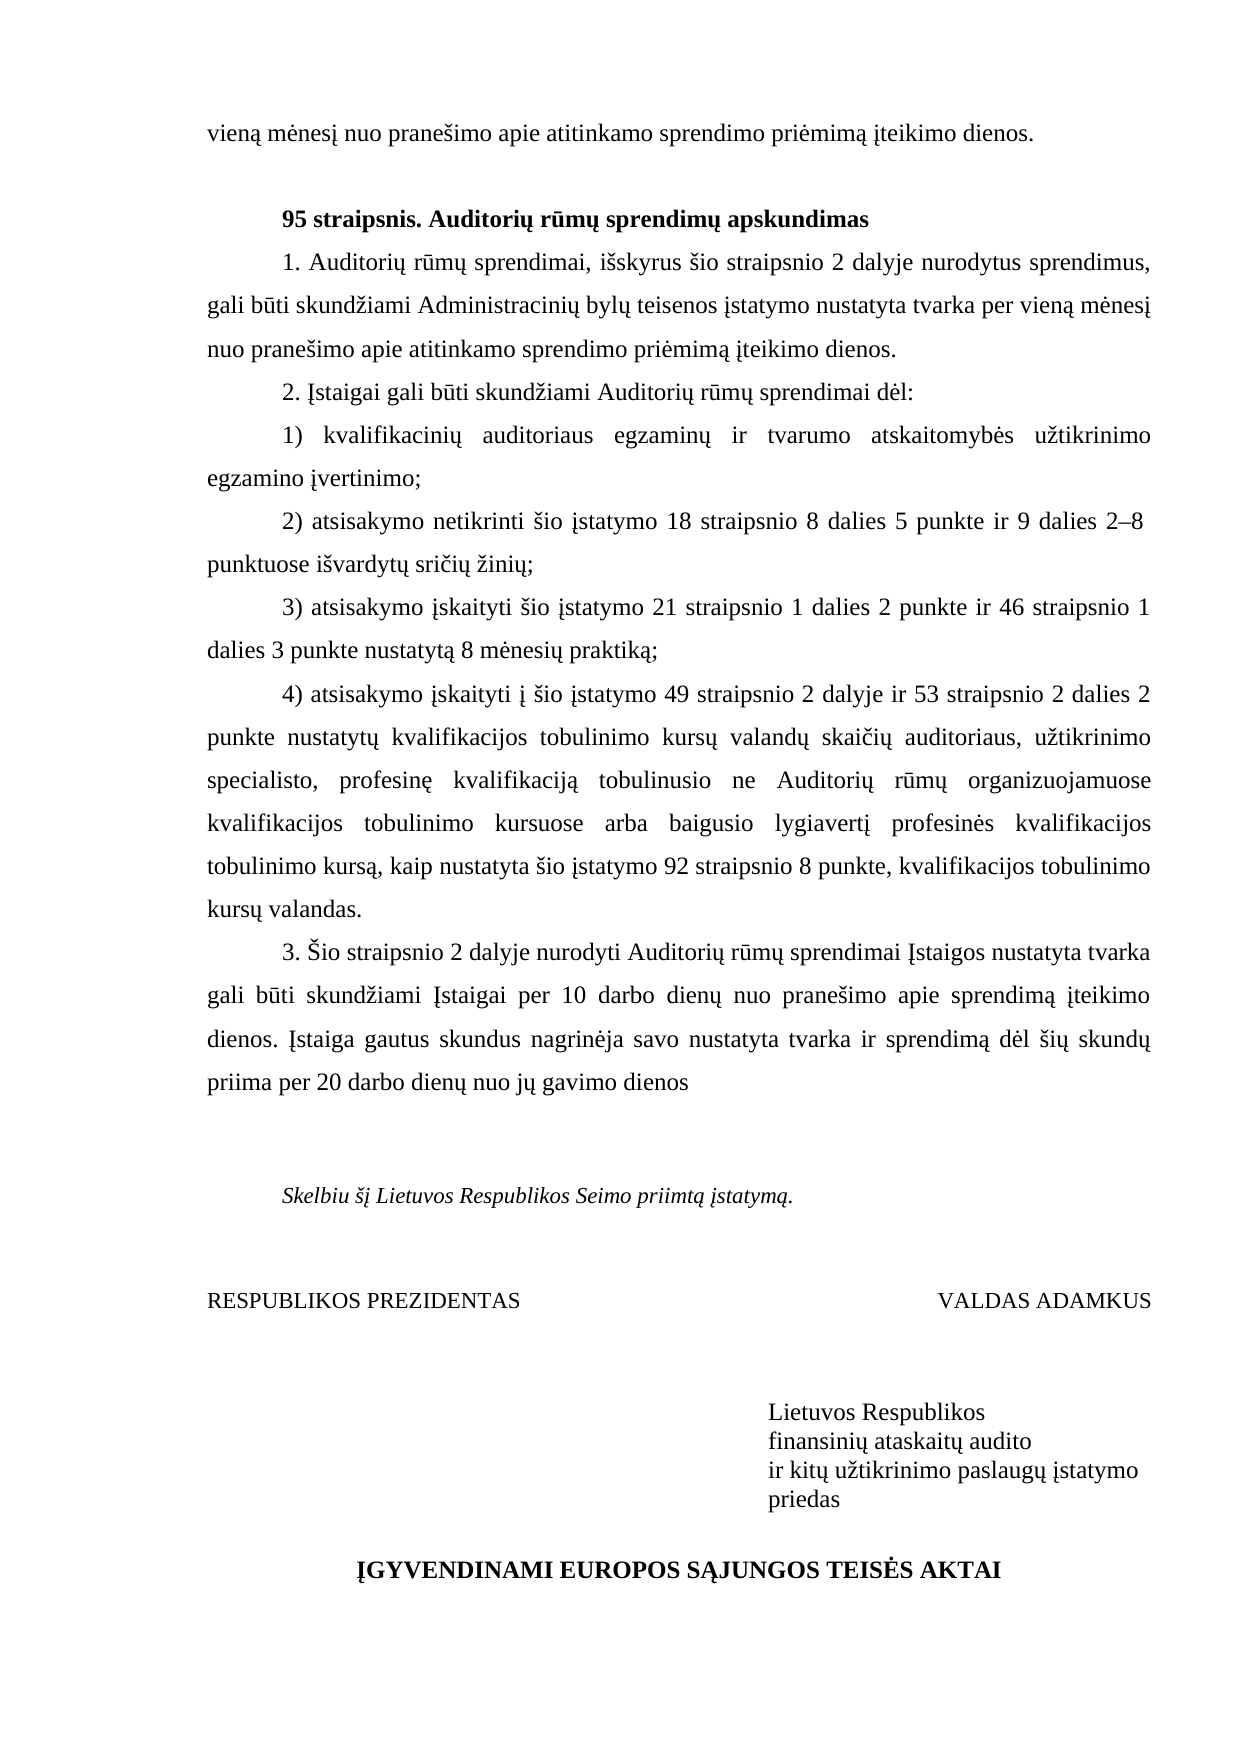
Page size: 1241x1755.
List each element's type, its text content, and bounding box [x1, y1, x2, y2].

text ĮGYVENDINAMI EUROPOS SĄJUNGOS TEISĖS AKTAI [207, 1556, 1152, 1584]
text 2) atsisakymo netikrinti šio įstatymo 18 straipsnio 8 dalies 5 punkte ir 9 dalies 2–8 punktuose išvardytų sričių žinių; [207, 506, 1152, 578]
text Skelbiu šį Lietuvos Respublikos Seimo priimtą įstatymą. [207, 1182, 1152, 1208]
text RESPUBLIKOS PREZIDENTAS VALDAS ADAMKUS [207, 1287, 1152, 1314]
text 95 straipsnis. Auditorių rūmų sprendimų apskundimas [207, 204, 1152, 233]
text 3. Šio straipsnio 2 dalyje nurodyti Auditorių rūmų sprendimai Įstaigos nustatyta tvarka gali būti skundžiami Įstaigai per 10 darbo dienų nuo pranešimo apie sprendimą įteikimo dienos. Įstaiga gautus skundus nagrinėja savo nustatyta tvarka ir sprendimą dėl šių skundų priima per 20 darbo dienų nuo jų gavimo dienos [207, 937, 1152, 1096]
text 1. Auditorių rūmų sprendimai, išskyrus šio straipsnio 2 dalyje nurodytus sprendimus, gali būti skundžiami Administracinių bylų teisenos įstatymo nustatyta tvarka per vieną mėnesį nuo pranešimo apie atitinkamo sprendimo priėmimą įteikimo dienos. [207, 247, 1152, 362]
text finansinių ataskaitų audito [207, 1426, 1152, 1455]
text ir kitų užtikrinimo paslaugų įstatymo [207, 1455, 1152, 1484]
text Lietuvos Respublikos [207, 1397, 1152, 1426]
text priedas [207, 1484, 1152, 1512]
text 4) atsisakymo įskaityti į šio įstatymo 49 straipsnio 2 dalyje ir 53 straipsnio 2 dalies 2 punkte nustatytų kvalifikacijos tobulinimo kursų valandų skaičių auditoriaus, užtikrinimo specialisto, profesinę kvalifikaciją tobulinusio ne Auditorių rūmų organizuojamuose kvalifikacijos tobulinimo kursuose arba baigusio lygiavertį profesinės kvalifikacijos tobulinimo kursą, kaip nustatyta šio įstatymo 92 straipsnio 8 punkte, kvalifikacijos tobulinimo kursų valandas. [207, 679, 1152, 923]
text 3) atsisakymo įskaityti šio įstatymo 21 straipsnio 1 dalies 2 punkte ir 46 straipsnio 1 dalies 3 punkte nustatytą 8 mėnesių praktiką; [207, 592, 1152, 664]
text vieną mėnesį nuo pranešimo apie atitinkamo sprendimo priėmimą įteikimo dienos. [207, 118, 1152, 147]
text 1) kvalifikacinių auditoriaus egzaminų ir tvarumo atskaitomybės užtikrinimo egzamino įvertinimo; [207, 420, 1152, 492]
text 2. Įstaigai gali būti skundžiami Auditorių rūmų sprendimai dėl: [207, 377, 1152, 406]
